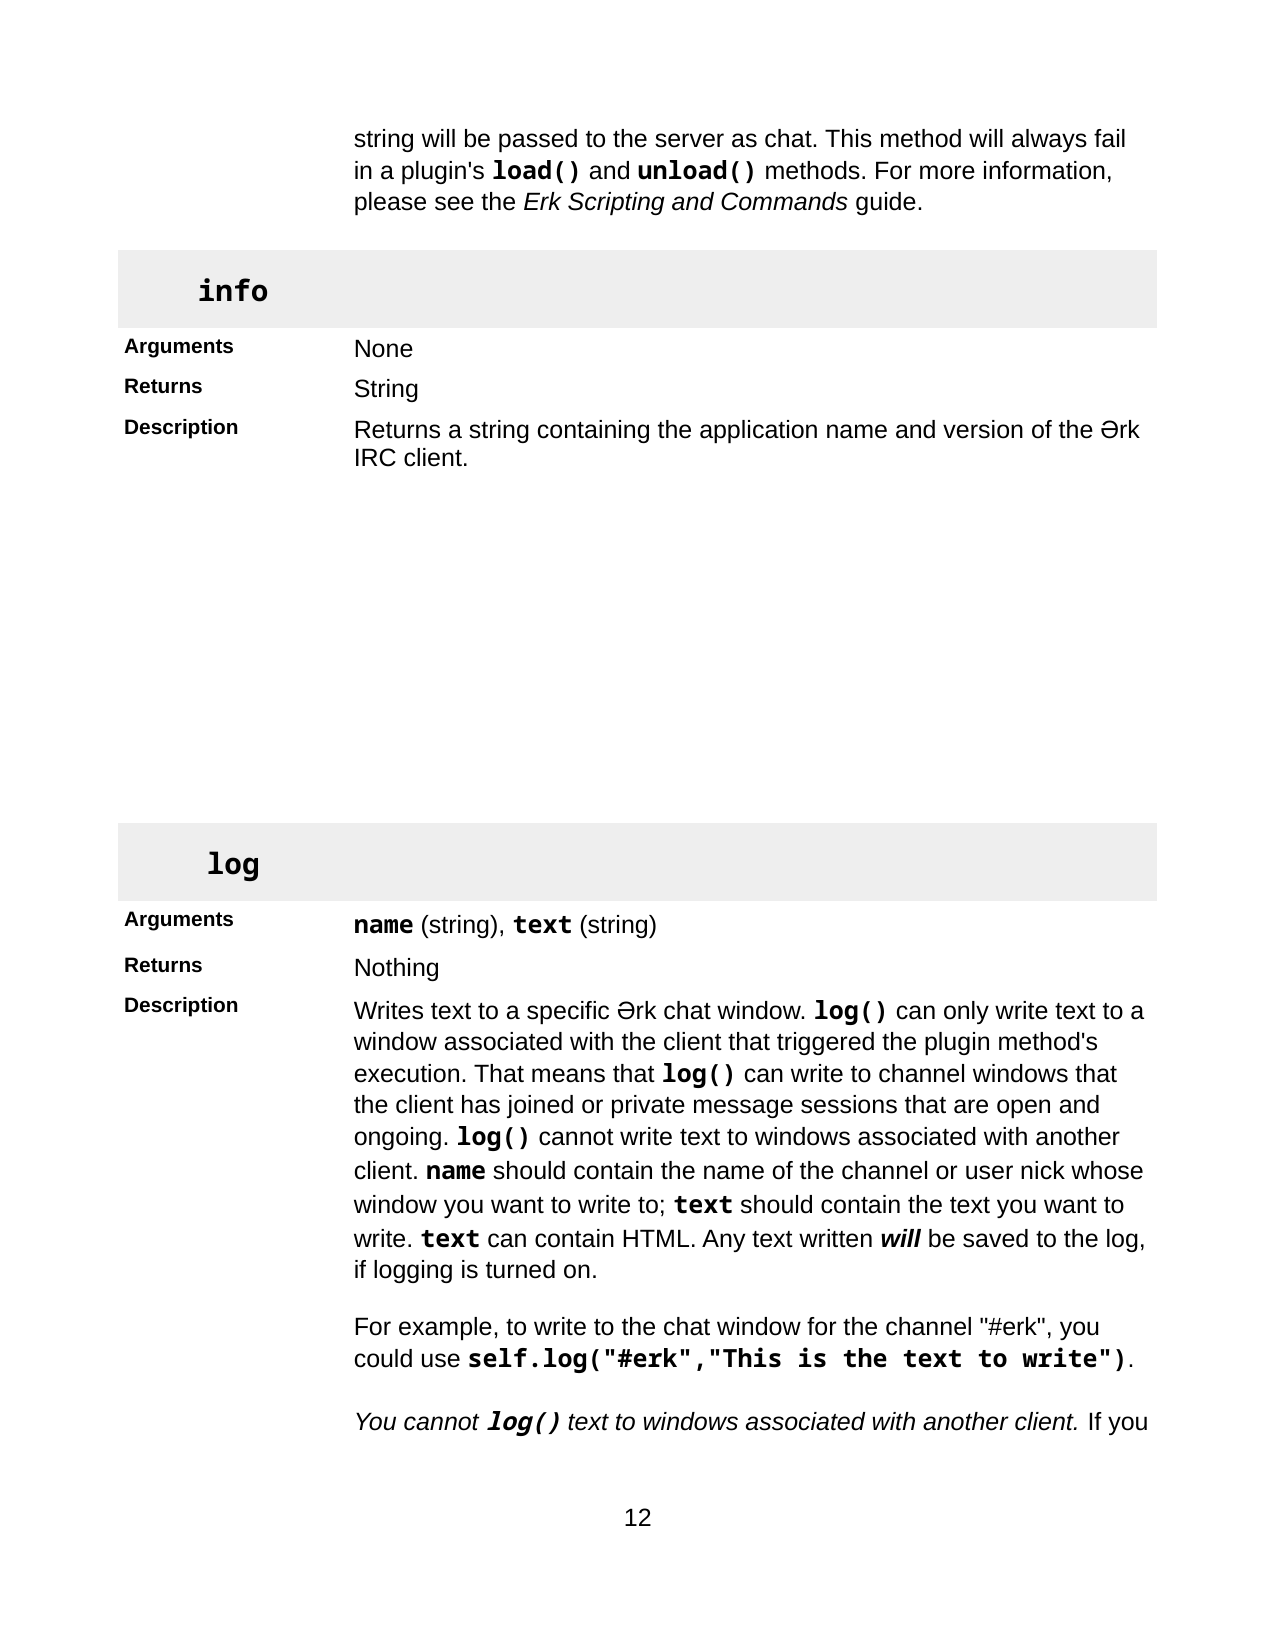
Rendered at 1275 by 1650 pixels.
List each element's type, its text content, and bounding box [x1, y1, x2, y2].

table_cell None [348, 329, 1157, 369]
table_cell Description [118, 987, 348, 1443]
table_cell Returns [118, 947, 348, 987]
table_cell Description [118, 409, 348, 478]
table_cell name (string), text (string) [348, 901, 1157, 947]
table_cell Arguments [118, 329, 348, 369]
table_cell [118, 118, 348, 221]
table_cell string will be passed to the server as chat. This method will always fail in a plugin's load() and unload() methods. For more information, please see the Erk Scripting and Commands guide. [348, 118, 1157, 221]
table_cell Arguments [118, 901, 348, 947]
table_cell Returns a string containing the application name and version of the Ərk IRC client. [348, 409, 1157, 478]
table_header log [118, 823, 348, 901]
table_cell Returns [118, 369, 348, 409]
table_header [348, 823, 1157, 901]
table_header info [118, 250, 348, 328]
table_cell Writes text to a specific Ərk chat window. log() can only write text to a window associated with the client that triggered the plugin method's execution. That means that log() can write to channel windows that the client has joined or private message sessions that are open and ongoing. log() cannot write text to windows associated with another client. name should contain the name of the channel or user nick whose window you want to write to; text should contain the text you want to write. text can contain HTML. Any text written will be saved to the log, if logging is turned on. For example, to write to the chat window for the channel "#erk", you could use self.log("#erk","This is the text to write"). You cannot log() text to windows associated with another client. If you [348, 987, 1157, 1443]
table_cell String [348, 369, 1157, 409]
table_header [348, 250, 1157, 328]
table_cell Nothing [348, 947, 1157, 987]
